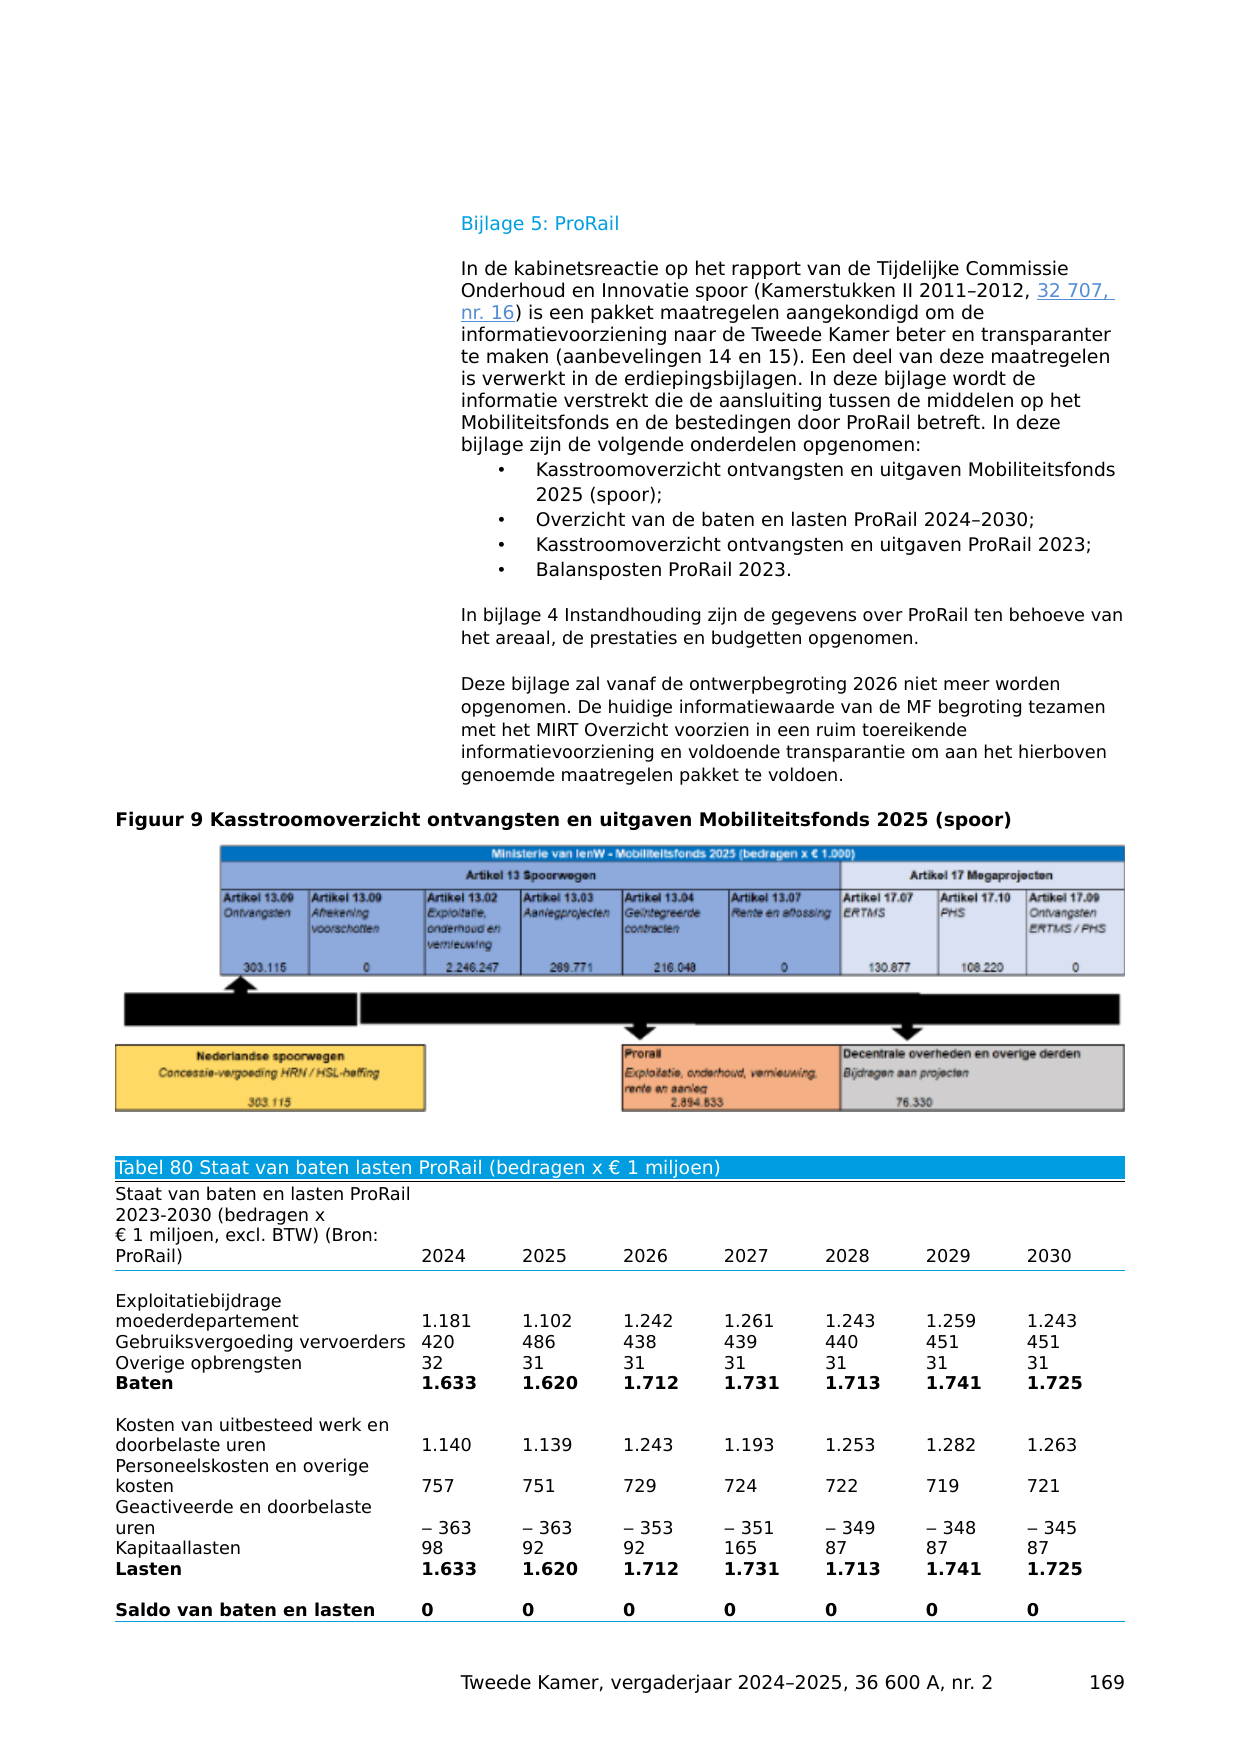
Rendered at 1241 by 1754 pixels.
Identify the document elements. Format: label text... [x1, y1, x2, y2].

table_cell 92 [519, 1538, 620, 1559]
table_cell 31 [620, 1353, 721, 1373]
table_cell [519, 1394, 620, 1414]
table_cell 2027 [721, 1182, 822, 1269]
table_cell 721 [1024, 1456, 1125, 1497]
table_cell Geactiveerde en doorbelaste uren [115, 1497, 418, 1538]
title Bijlage 5: ProRail [461, 213, 1125, 235]
table_cell 1.712 [620, 1373, 721, 1394]
table_cell Kosten van uitbesteed werk en doorbelaste uren [115, 1415, 418, 1456]
list Kasstroomoverzicht ontvangsten en uitgaven Mobiliteitsfonds 2025 (spoor); [498, 456, 1125, 506]
table_cell [923, 1580, 1024, 1600]
table_cell 1.243 [620, 1415, 721, 1456]
table_cell 2029 [923, 1182, 1024, 1269]
table_cell 87 [822, 1538, 923, 1559]
table_cell 1.259 [923, 1291, 1024, 1332]
table_cell 0 [418, 1600, 519, 1621]
title Figuur 9 Kasstroomoverzicht ontvangsten en uitgaven Mobiliteitsfonds 2025 (spoor) [115, 809, 1125, 831]
table_cell [620, 1580, 721, 1600]
table_cell [418, 1580, 519, 1600]
table_cell 1.633 [418, 1559, 519, 1579]
table_cell [1024, 1271, 1125, 1291]
table_cell 1.139 [519, 1415, 620, 1456]
table_cell Saldo van baten en lasten [115, 1600, 418, 1621]
table_cell 87 [1024, 1538, 1125, 1559]
text In bijlage 4 Instandhouding zijn de gegevens over ProRail ten behoeve van het areaal, de prestaties en budgetten opgenomen. [461, 603, 1125, 649]
table_cell 2025 [519, 1182, 620, 1269]
table_cell 1.725 [1024, 1559, 1125, 1579]
table_cell 1.713 [822, 1559, 923, 1579]
table_cell 451 [1024, 1332, 1125, 1353]
table_cell [822, 1394, 923, 1414]
table_cell 1.242 [620, 1291, 721, 1332]
table_cell 1.620 [519, 1373, 620, 1394]
table_cell 1.620 [519, 1559, 620, 1579]
table_cell 1.181 [418, 1291, 519, 1332]
table_cell 31 [519, 1353, 620, 1373]
table_cell 1.741 [923, 1559, 1024, 1579]
table_cell 1.633 [418, 1373, 519, 1394]
table_cell [418, 1271, 519, 1291]
table_cell ‒ 348 [923, 1497, 1024, 1538]
table_cell 420 [418, 1332, 519, 1353]
table_cell Baten [115, 1373, 418, 1394]
table_cell [519, 1271, 620, 1291]
table_cell Gebruiksvergoeding vervoerders [115, 1332, 418, 1353]
table_cell 757 [418, 1456, 519, 1497]
table_cell 0 [923, 1600, 1024, 1621]
table_cell 2028 [822, 1182, 923, 1269]
table_cell 729 [620, 1456, 721, 1497]
table_cell 2030 [1024, 1182, 1125, 1269]
table_cell Lasten [115, 1559, 418, 1579]
table_cell 1.741 [923, 1373, 1024, 1394]
table_cell 486 [519, 1332, 620, 1353]
table_cell 1.731 [721, 1559, 822, 1579]
table_cell [721, 1271, 822, 1291]
table_cell 1.725 [1024, 1373, 1125, 1394]
table_cell 1.102 [519, 1291, 620, 1332]
table_cell 438 [620, 1332, 721, 1353]
table_cell 1.263 [1024, 1415, 1125, 1456]
text Deze bijlage zal vanaf de ontwerpbegroting 2026 niet meer worden opgenomen. De huidige informatiewaarde van de MF begroting tezamen met het MIRT Overzicht voorzien in een ruim toereikende informatievoorziening en voldoende transparantie om aan het hierboven genoemde maatregelen pakket te voldoen. [461, 672, 1125, 786]
table_cell ‒ 353 [620, 1497, 721, 1538]
table_cell ‒ 363 [418, 1497, 519, 1538]
table_cell ‒ 345 [1024, 1497, 1125, 1538]
list Balansposten ProRail 2023. [498, 556, 1125, 581]
table_cell 724 [721, 1456, 822, 1497]
table_cell [822, 1580, 923, 1600]
table_cell 722 [822, 1456, 923, 1497]
table_cell 451 [923, 1332, 1024, 1353]
table_cell 1.140 [418, 1415, 519, 1456]
table_cell [1024, 1580, 1125, 1600]
table_cell [620, 1394, 721, 1414]
table_cell 1.713 [822, 1373, 923, 1394]
table_cell 1.193 [721, 1415, 822, 1456]
table_cell ‒ 363 [519, 1497, 620, 1538]
table_cell [923, 1271, 1024, 1291]
table_cell 439 [721, 1332, 822, 1353]
table_cell [721, 1580, 822, 1600]
table_cell [721, 1394, 822, 1414]
table_cell [519, 1580, 620, 1600]
table_cell Overige opbrengsten [115, 1353, 418, 1373]
table_cell 1.261 [721, 1291, 822, 1332]
table_cell 1.253 [822, 1415, 923, 1456]
table_cell 751 [519, 1456, 620, 1497]
table_cell 0 [822, 1600, 923, 1621]
table_cell 2026 [620, 1182, 721, 1269]
table_cell 31 [1024, 1353, 1125, 1373]
table_cell 0 [620, 1600, 721, 1621]
table_cell Personeelskosten en overige kosten [115, 1456, 418, 1497]
table_cell 0 [1024, 1600, 1125, 1621]
table_cell Exploitatiebijdrage moederdepartement [115, 1291, 418, 1332]
table_cell 2024 [418, 1182, 519, 1269]
table_cell [620, 1271, 721, 1291]
table_cell 165 [721, 1538, 822, 1559]
table_cell 1.243 [822, 1291, 923, 1332]
table_cell [418, 1394, 519, 1414]
list Overzicht van de baten en lasten ProRail 2024–2030; [498, 506, 1125, 531]
table_cell 1.282 [923, 1415, 1024, 1456]
table_cell [115, 1394, 418, 1414]
table_cell 87 [923, 1538, 1024, 1559]
text In de kabinetsreactie op het rapport van de Tijdelijke Commissie Onderhoud en Innovatie spoor (Kamerstukken II 2011–2012, 32 707, nr. 16) is een pakket maatregelen aangekondigd om de informatievoorziening naar de Tweede Kamer beter en transparanter te maken (aanbevelingen 14 en 15). Een deel van deze maatregelen is verwerkt in de erdiepingsbijlagen. In deze bijlage wordt de informatie verstrekt die de aansluiting tussen de middelen op het Mobiliteitsfonds en de bestedingen door ProRail betreft. In deze bijlage zijn de volgende onderdelen opgenomen: [461, 258, 1125, 456]
table_cell 0 [721, 1600, 822, 1621]
table_cell [923, 1394, 1024, 1414]
table_cell 92 [620, 1538, 721, 1559]
table_cell [115, 1580, 418, 1600]
table_cell 719 [923, 1456, 1024, 1497]
table_cell [115, 1271, 418, 1291]
table_cell ‒ 351 [721, 1497, 822, 1538]
table_cell [1024, 1394, 1125, 1414]
table_cell Kapitaallasten [115, 1538, 418, 1559]
table_cell ‒ 349 [822, 1497, 923, 1538]
table_cell 32 [418, 1353, 519, 1373]
table_cell 31 [923, 1353, 1024, 1373]
table_cell Staat van baten en lasten ProRail 2023-2030 (bedragen x € 1 miljoen, excl. BTW) (Bron: ProRail) [115, 1182, 418, 1269]
list Kasstroomoverzicht ontvangsten en uitgaven ProRail 2023; [498, 531, 1125, 556]
table_cell 31 [822, 1353, 923, 1373]
table_cell 440 [822, 1332, 923, 1353]
table_cell [822, 1271, 923, 1291]
table_cell 1.731 [721, 1373, 822, 1394]
table_cell 0 [519, 1600, 620, 1621]
table_cell 1.243 [1024, 1291, 1125, 1332]
table_cell 1.712 [620, 1559, 721, 1579]
table_cell 31 [721, 1353, 822, 1373]
table_cell 98 [418, 1538, 519, 1559]
